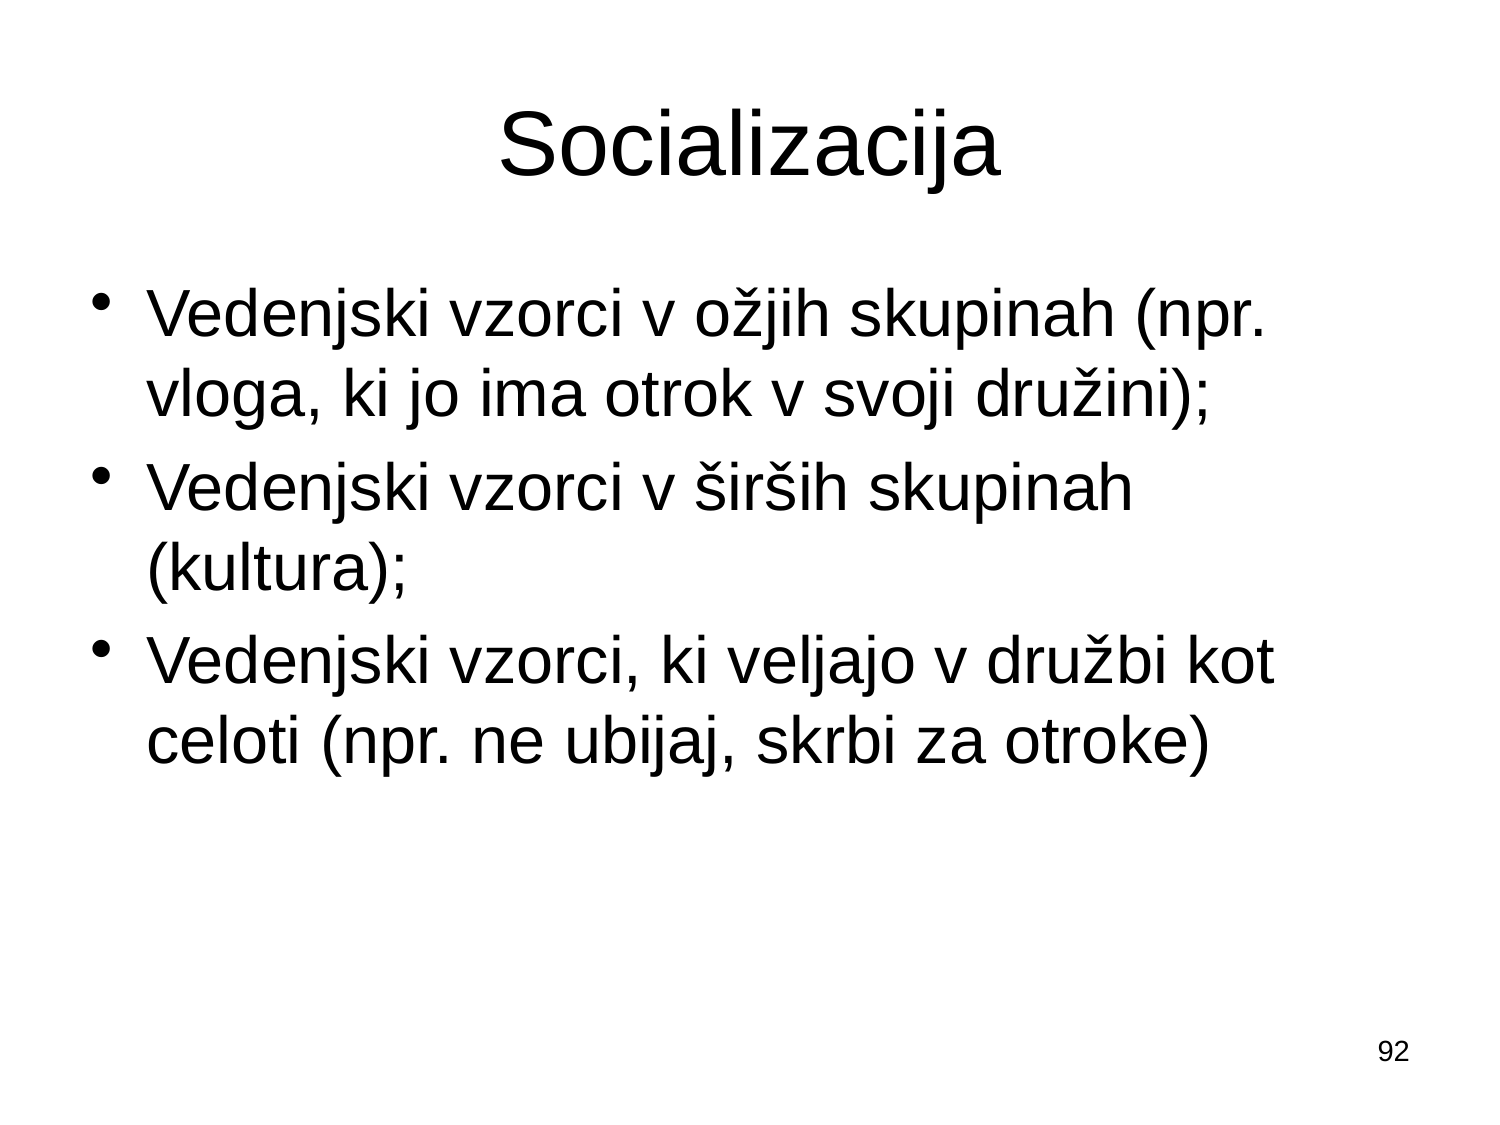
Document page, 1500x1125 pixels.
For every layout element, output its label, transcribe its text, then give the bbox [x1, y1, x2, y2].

slide_number [1074, 1024, 1425, 1103]
list Vedenjski vzorci v ožjih skupinah (npr. vloga, ki jo ima otrok v svoji družini); Vedenjski vzorci v širših skupinah (kultura); Vedenjski vzorci, ki veljajo v družbi kot celoti (npr. ne ubijaj, skrbi za otroke) [75, 262, 1425, 1005]
title Socializacija [75, 45, 1425, 233]
